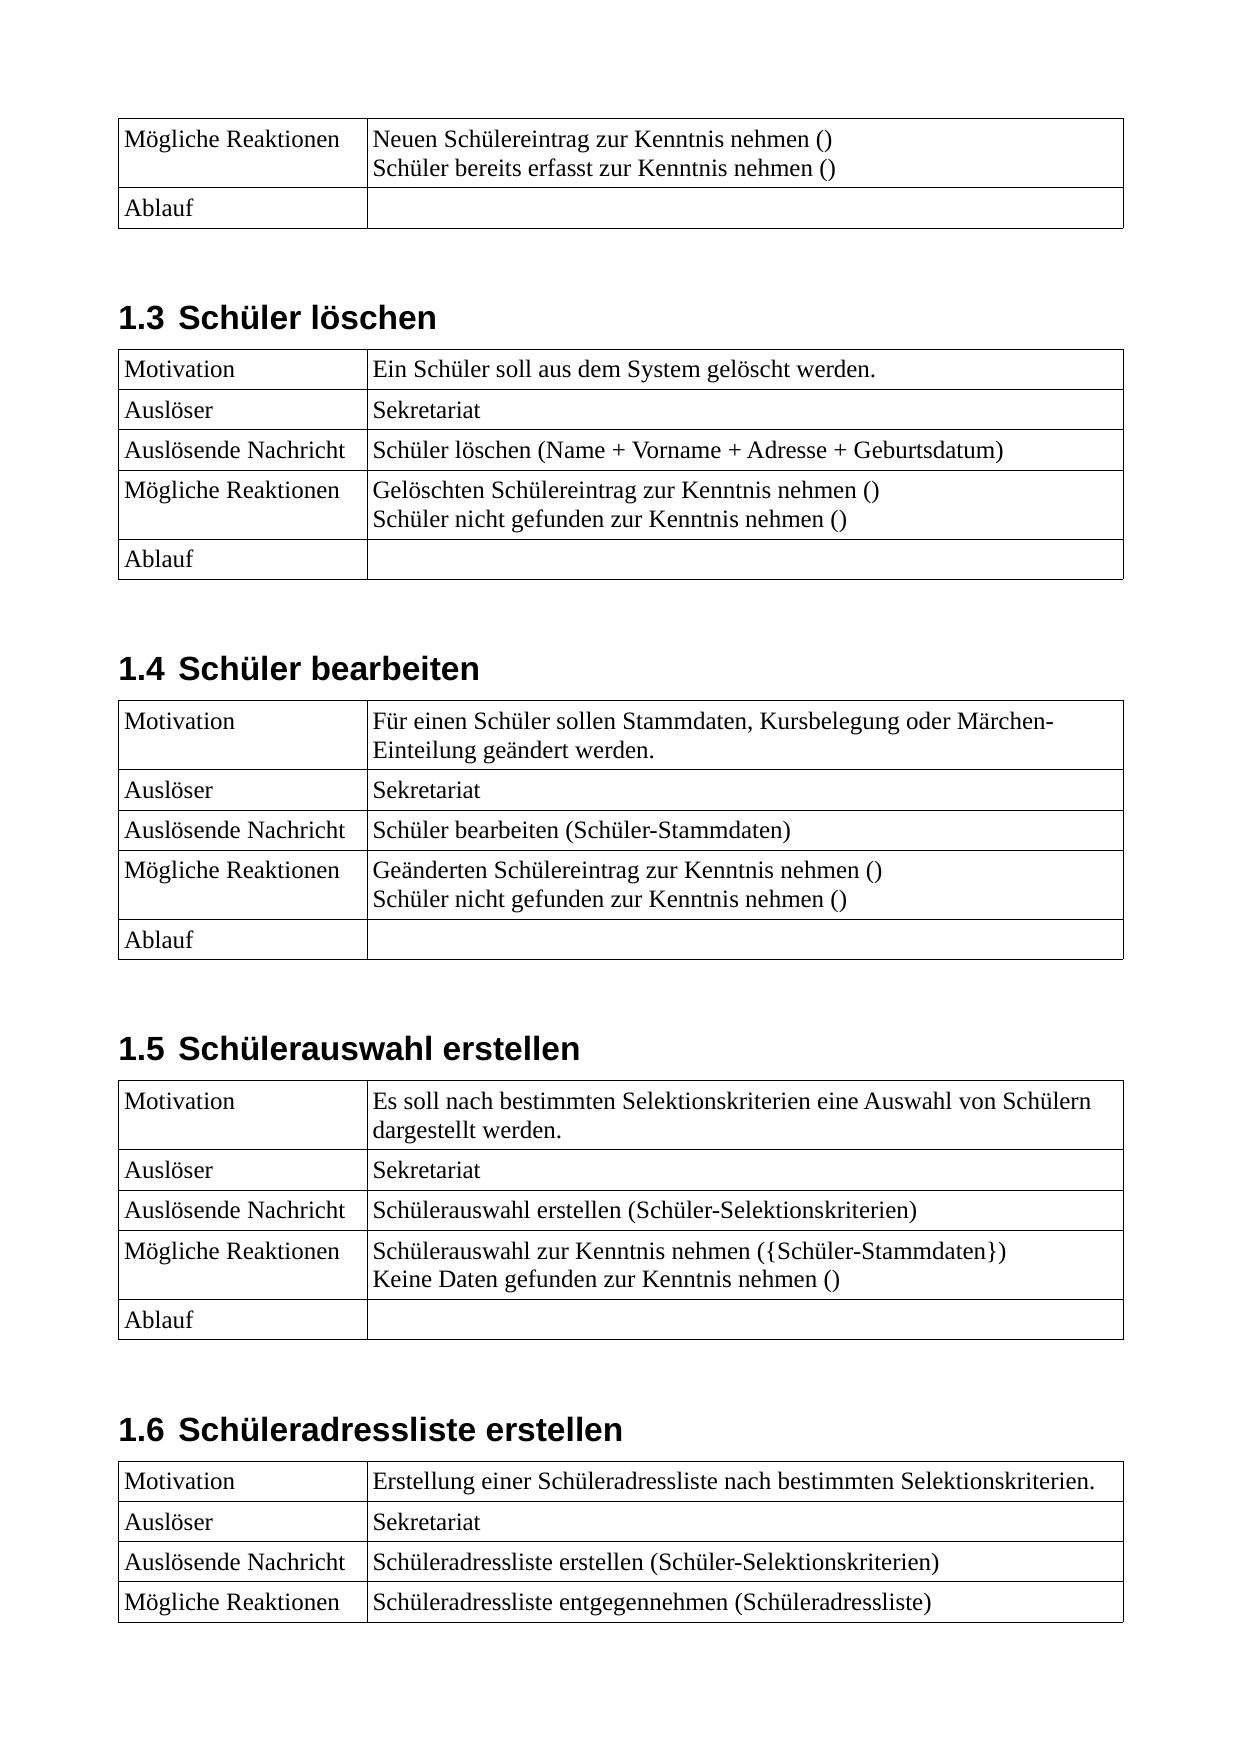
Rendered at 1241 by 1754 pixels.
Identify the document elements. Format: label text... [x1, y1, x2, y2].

table_cell Sekretariat [368, 770, 1123, 809]
subtitle Schüler bearbeiten [118, 649, 1122, 688]
table_cell Schüleradressliste erstellen (Schüler-Selektionskriterien) [368, 1542, 1123, 1581]
table_cell Mögliche Reaktionen [119, 119, 367, 187]
table_cell Mögliche Reaktionen [119, 471, 367, 539]
table_cell Sekretariat [368, 390, 1123, 429]
table_cell Ablauf [119, 1300, 367, 1339]
table_cell Sekretariat [368, 1150, 1123, 1190]
table_cell Schülerauswahl zur Kenntnis nehmen ({Schüler-Stammdaten}) Keine Daten gefunden zur Kenntnis nehmen () [368, 1231, 1123, 1299]
table_cell Schüler löschen (Name + Vorname + Adresse + Geburtsdatum) [368, 430, 1123, 469]
table_cell [368, 540, 1123, 579]
table_cell Ablauf [119, 920, 367, 959]
table_cell Mögliche Reaktionen [119, 1231, 367, 1299]
table_cell Auslösende Nachricht [119, 430, 367, 469]
subtitle Schüleradressliste erstellen [118, 1409, 1122, 1448]
table_cell Geänderten Schülereintrag zur Kenntnis nehmen () Schüler nicht gefunden zur Kenntnis nehmen () [368, 851, 1123, 919]
table_cell [368, 1300, 1123, 1339]
table_cell Gelöschten Schülereintrag zur Kenntnis nehmen () Schüler nicht gefunden zur Kenntnis nehmen () [368, 471, 1123, 539]
table_cell Schülerauswahl erstellen (Schüler-Selektionskriterien) [368, 1191, 1123, 1230]
table_cell Mögliche Reaktionen [119, 1582, 367, 1622]
table_header Für einen Schüler sollen Stammdaten, Kursbelegung oder Märchen-Einteilung geändert werden. [368, 701, 1123, 769]
table_cell Ablauf [119, 188, 367, 227]
table_cell Auslöser [119, 390, 367, 429]
table_header Motivation [119, 701, 367, 769]
table_cell Auslöser [119, 1502, 367, 1541]
table_cell Auslösende Nachricht [119, 1191, 367, 1230]
table_cell Ablauf [119, 540, 367, 579]
table_header Motivation [119, 1462, 367, 1501]
table_cell Neuen Schülereintrag zur Kenntnis nehmen () Schüler bereits erfasst zur Kenntnis nehmen () [368, 119, 1123, 187]
subtitle Schüler löschen [118, 297, 1122, 336]
subtitle Schülerauswahl erstellen [118, 1029, 1122, 1068]
table_header Motivation [119, 1081, 367, 1149]
table_cell Auslöser [119, 1150, 367, 1190]
table_cell [368, 188, 1123, 227]
table_header Erstellung einer Schüleradressliste nach bestimmten Selektionskriterien. [368, 1462, 1123, 1501]
table_cell Auslösende Nachricht [119, 811, 367, 850]
table_cell [368, 920, 1123, 959]
table_cell Sekretariat [368, 1502, 1123, 1541]
table_cell Auslösende Nachricht [119, 1542, 367, 1581]
table_header Es soll nach bestimmten Selektionskriterien eine Auswahl von Schülern dargestellt werden. [368, 1081, 1123, 1149]
table_header Ein Schüler soll aus dem System gelöscht werden. [368, 350, 1123, 389]
table_header Motivation [119, 350, 367, 389]
table_cell Mögliche Reaktionen [119, 851, 367, 919]
table_cell Schüler bearbeiten (Schüler-Stammdaten) [368, 811, 1123, 850]
table_cell Auslöser [119, 770, 367, 809]
table_cell Schüleradressliste entgegennehmen (Schüleradressliste) [368, 1582, 1123, 1622]
